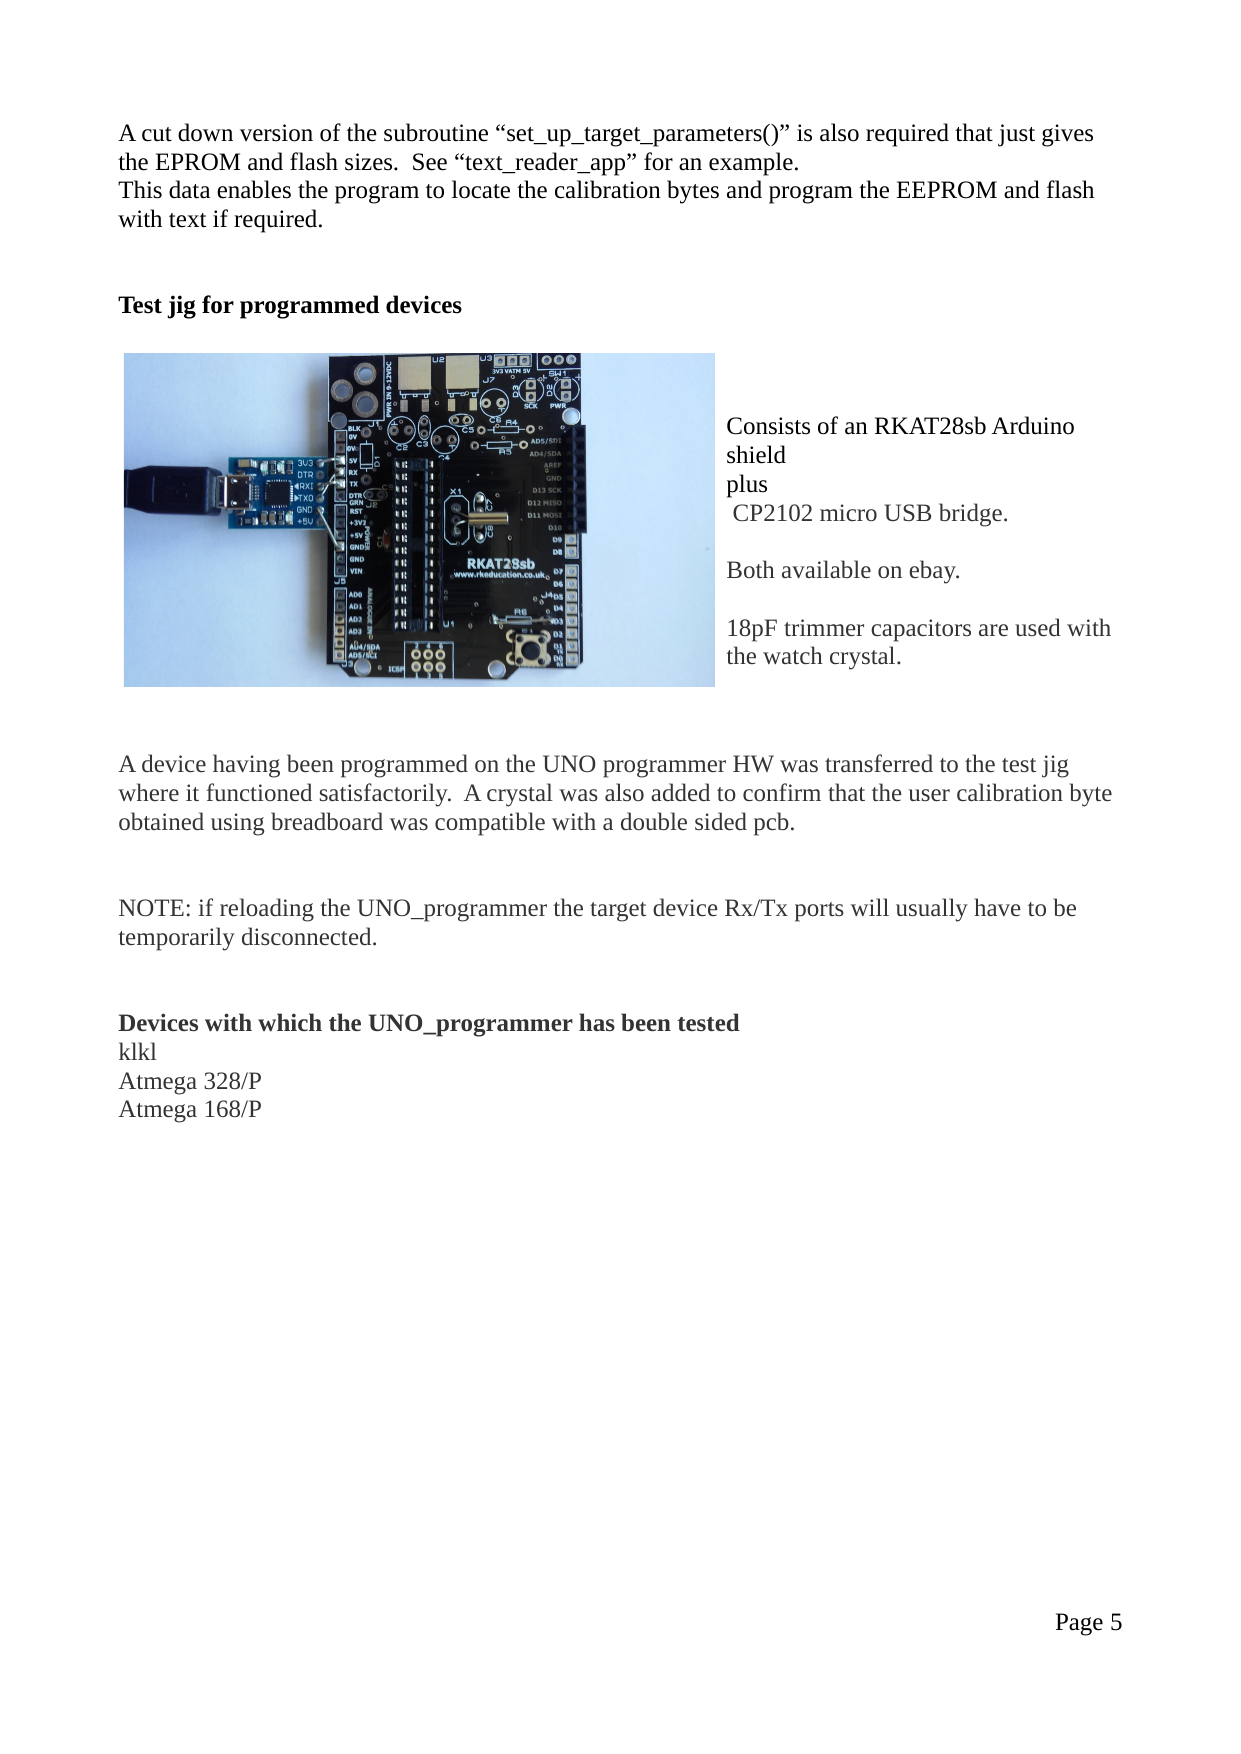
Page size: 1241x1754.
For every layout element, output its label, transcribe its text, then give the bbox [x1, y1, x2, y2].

text Devices with which the UNO_programmer has been tested [118, 1008, 1122, 1037]
text Test jig for programmed devices [118, 291, 1122, 319]
text Atmega 168/P [118, 1094, 1122, 1123]
text NOTE: if reloading the UNO_programmer the target device Rx/Tx ports will usually have to be temporarily disconnected. [118, 893, 1122, 951]
text Atmega 328/P [118, 1066, 1122, 1094]
text klkl [118, 1037, 1122, 1066]
text A cut down version of the subroutine “set_up_target_parameters()” is also required that just gives the EPROM and flash sizes. See “text_reader_app” for an example. [118, 118, 1122, 176]
text This data enables the program to locate the calibration bytes and program the EEPROM and flash with text if required. [118, 176, 1122, 233]
text A device having been programmed on the UNO programmer HW was transferred to the test jig where it functioned satisfactorily. A crystal was also added to confirm that the user calibration byte obtained using breadboard was compatible with a double sided pcb. [118, 749, 1122, 836]
picture [123, 353, 715, 687]
table_header Consists of an RKAT28sb Arduino shield plus CP2102 micro USB bridge. Both available on ebay. 18pF trimmer capacitors are used with the watch crystal. [720, 348, 1122, 721]
table_header [118, 348, 720, 721]
